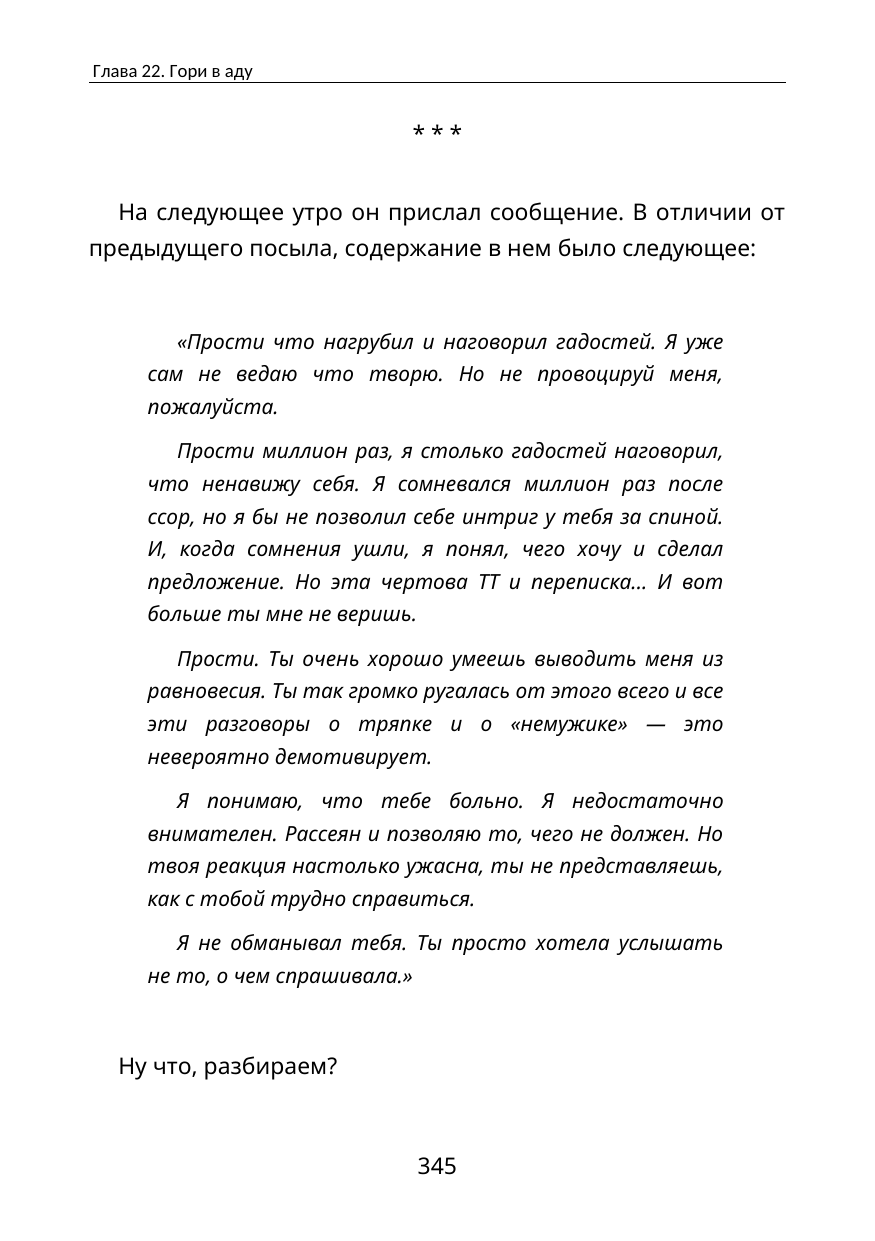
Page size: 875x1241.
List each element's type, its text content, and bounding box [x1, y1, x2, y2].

text Ну что, разбираем? [88, 1050, 786, 1081]
text Прости миллион раз, я столько гадостей наговорил, что ненавижу себя. Я сомневался миллион раз после ссор, но я бы не позволил себе интриг у тебя за спиной. И, когда сомнения ушли, я понял, чего хочу и сделал предложение. Но эта чертова ТТ и переписка... И вот больше ты мне не веришь. [147, 437, 727, 628]
text Я понимаю, что тебе больно. Я недостаточно внимателен. Рассеян и позволяю то, чего не должен. Но твоя реакция настолько ужасна, ты не представляешь, как с тобой трудно справиться. [147, 786, 727, 912]
subtitle * * * [88, 118, 786, 149]
text На следующее утро он прислал сообщение. В отличии от предыдущего посыла, содержание в нем было следующее: [88, 196, 786, 263]
text «Прости что нагрубил и наговорил гадостей. Я уже сам не ведаю что творю. Но не провоцируй меня, пожалуйста. [147, 327, 727, 421]
text Я не обманывал тебя. Ты просто хотела услышать не то, о чем спрашивала.» [147, 928, 727, 989]
text Прости. Ты очень хорошо умеешь выводить меня из равновесия. Ты так громко ругалась от этого всего и все эти разговоры о тряпке и о «немужике» — это невероятно демотивирует. [147, 644, 727, 770]
